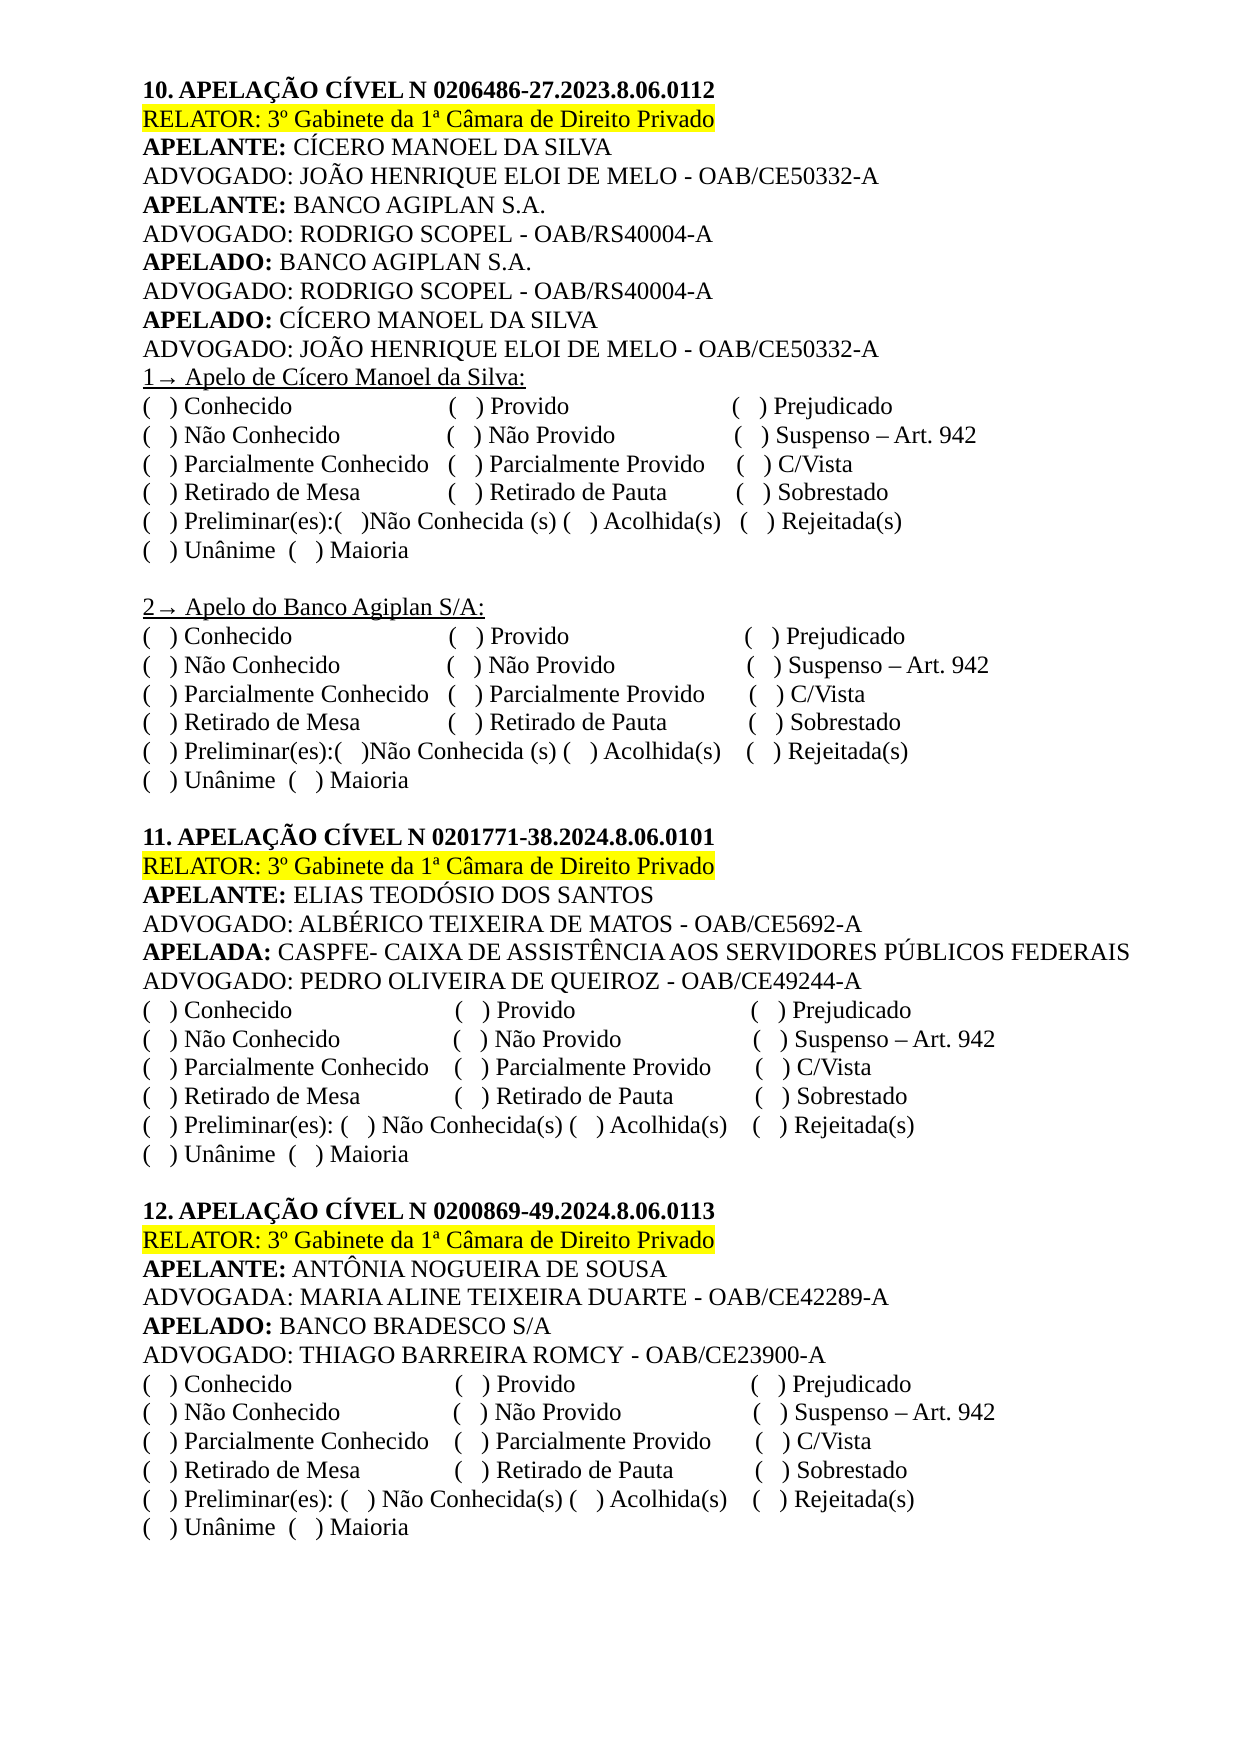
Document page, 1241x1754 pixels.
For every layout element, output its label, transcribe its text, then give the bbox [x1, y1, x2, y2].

text ( ) Não Conhecido ( ) Não Provido ( ) Suspenso – Art. 942 [142, 1024, 1141, 1052]
text 2→ Apelo do Banco Agiplan S/A: [142, 592, 1141, 621]
text ( ) Unânime ( ) Maioria 11. APELAÇÃO CÍVEL N 0201771-38.2024.8.06.0101 RELATOR: 3º Gabinete da 1ª Câmara de Direito Privado APELANTE: ELIAS TEODÓSIO DOS SANTOS ADVOGADO: ALBÉRICO TEIXEIRA DE MATOS - OAB/CE5692-A APELADA: CASPFE- CAIXA DE ASSISTÊNCIA AOS SERVIDORES PÚBLICOS FEDERAIS ADVOGADO: PEDRO OLIVEIRA DE QUEIROZ - OAB/CE49244-A ( ) Conhecido ( ) Provido ( ) Prejudicado [142, 765, 1141, 1024]
text ( ) Unânime ( ) Maioria [142, 1512, 1141, 1599]
text ( ) Retirado de Mesa ( ) Retirado de Pauta ( ) Sobrestado [142, 707, 1158, 736]
text ( ) Preliminar(es): ( ) Não Conhecida(s) ( ) Acolhida(s) ( ) Rejeitada(s) [142, 1484, 1141, 1512]
text ( ) Retirado de Mesa ( ) Retirado de Pauta ( ) Sobrestado [142, 1455, 1141, 1484]
text ( ) Não Conhecido ( ) Não Provido ( ) Suspenso – Art. 942 [142, 420, 1158, 449]
text ( ) Unânime ( ) Maioria [142, 535, 1158, 564]
text ( ) Unânime ( ) Maioria 12. APELAÇÃO CÍVEL N 0200869-49.2024.8.06.0113 RELATOR: 3º Gabinete da 1ª Câmara de Direito Privado APELANTE: ANTÔNIA NOGUEIRA DE SOUSA ADVOGADA: MARIA ALINE TEIXEIRA DUARTE - OAB/CE42289-A APELADO: BANCO BRADESCO S/A ADVOGADO: THIAGO BARREIRA ROMCY - OAB/CE23900-A ( ) Conhecido ( ) Provido ( ) Prejudicado [142, 1139, 1141, 1397]
text ( ) Não Conhecido ( ) Não Provido ( ) Suspenso – Art. 942 [142, 650, 1158, 679]
text ( ) Preliminar(es): ( ) Não Conhecida(s) ( ) Acolhida(s) ( ) Rejeitada(s) [142, 1110, 1141, 1139]
text ( ) Parcialmente Conhecido ( ) Parcialmente Provido ( ) C/Vista [142, 449, 1158, 477]
text ( ) Preliminar(es):( )Não Conhecida (s) ( ) Acolhida(s) ( ) Rejeitada(s) [142, 736, 1158, 765]
text ( ) Retirado de Mesa ( ) Retirado de Pauta ( ) Sobrestado [142, 477, 1158, 506]
text ( ) Preliminar(es):( )Não Conhecida (s) ( ) Acolhida(s) ( ) Rejeitada(s) [142, 506, 1158, 535]
text ( ) Conhecido ( ) Provido ( ) Prejudicado [142, 391, 1141, 420]
text ( ) Parcialmente Conhecido ( ) Parcialmente Provido ( ) C/Vista [142, 1052, 1141, 1081]
text 10. APELAÇÃO CÍVEL N 0206486-27.2023.8.06.0112 RELATOR: 3º Gabinete da 1ª Câmara de Direito Privado APELANTE: CÍCERO MANOEL DA SILVA ADVOGADO: JOÃO HENRIQUE ELOI DE MELO - OAB/CE50332-A APELANTE: BANCO AGIPLAN S.A. ADVOGADO: RODRIGO SCOPEL - OAB/RS40004-A APELADO: BANCO AGIPLAN S.A. ADVOGADO: RODRIGO SCOPEL - OAB/RS40004-A APELADO: CÍCERO MANOEL DA SILVA ADVOGADO: JOÃO HENRIQUE ELOI DE MELO - OAB/CE50332-A 1→ Apelo de Cícero Manoel da Silva: [142, 75, 1141, 391]
text ( ) Conhecido ( ) Provido ( ) Prejudicado [142, 621, 1141, 650]
text ( ) Parcialmente Conhecido ( ) Parcialmente Provido ( ) C/Vista [142, 1426, 1141, 1455]
text ( ) Retirado de Mesa ( ) Retirado de Pauta ( ) Sobrestado [142, 1081, 1141, 1110]
text ( ) Não Conhecido ( ) Não Provido ( ) Suspenso – Art. 942 [142, 1397, 1141, 1426]
text ( ) Parcialmente Conhecido ( ) Parcialmente Provido ( ) C/Vista [142, 679, 1158, 707]
